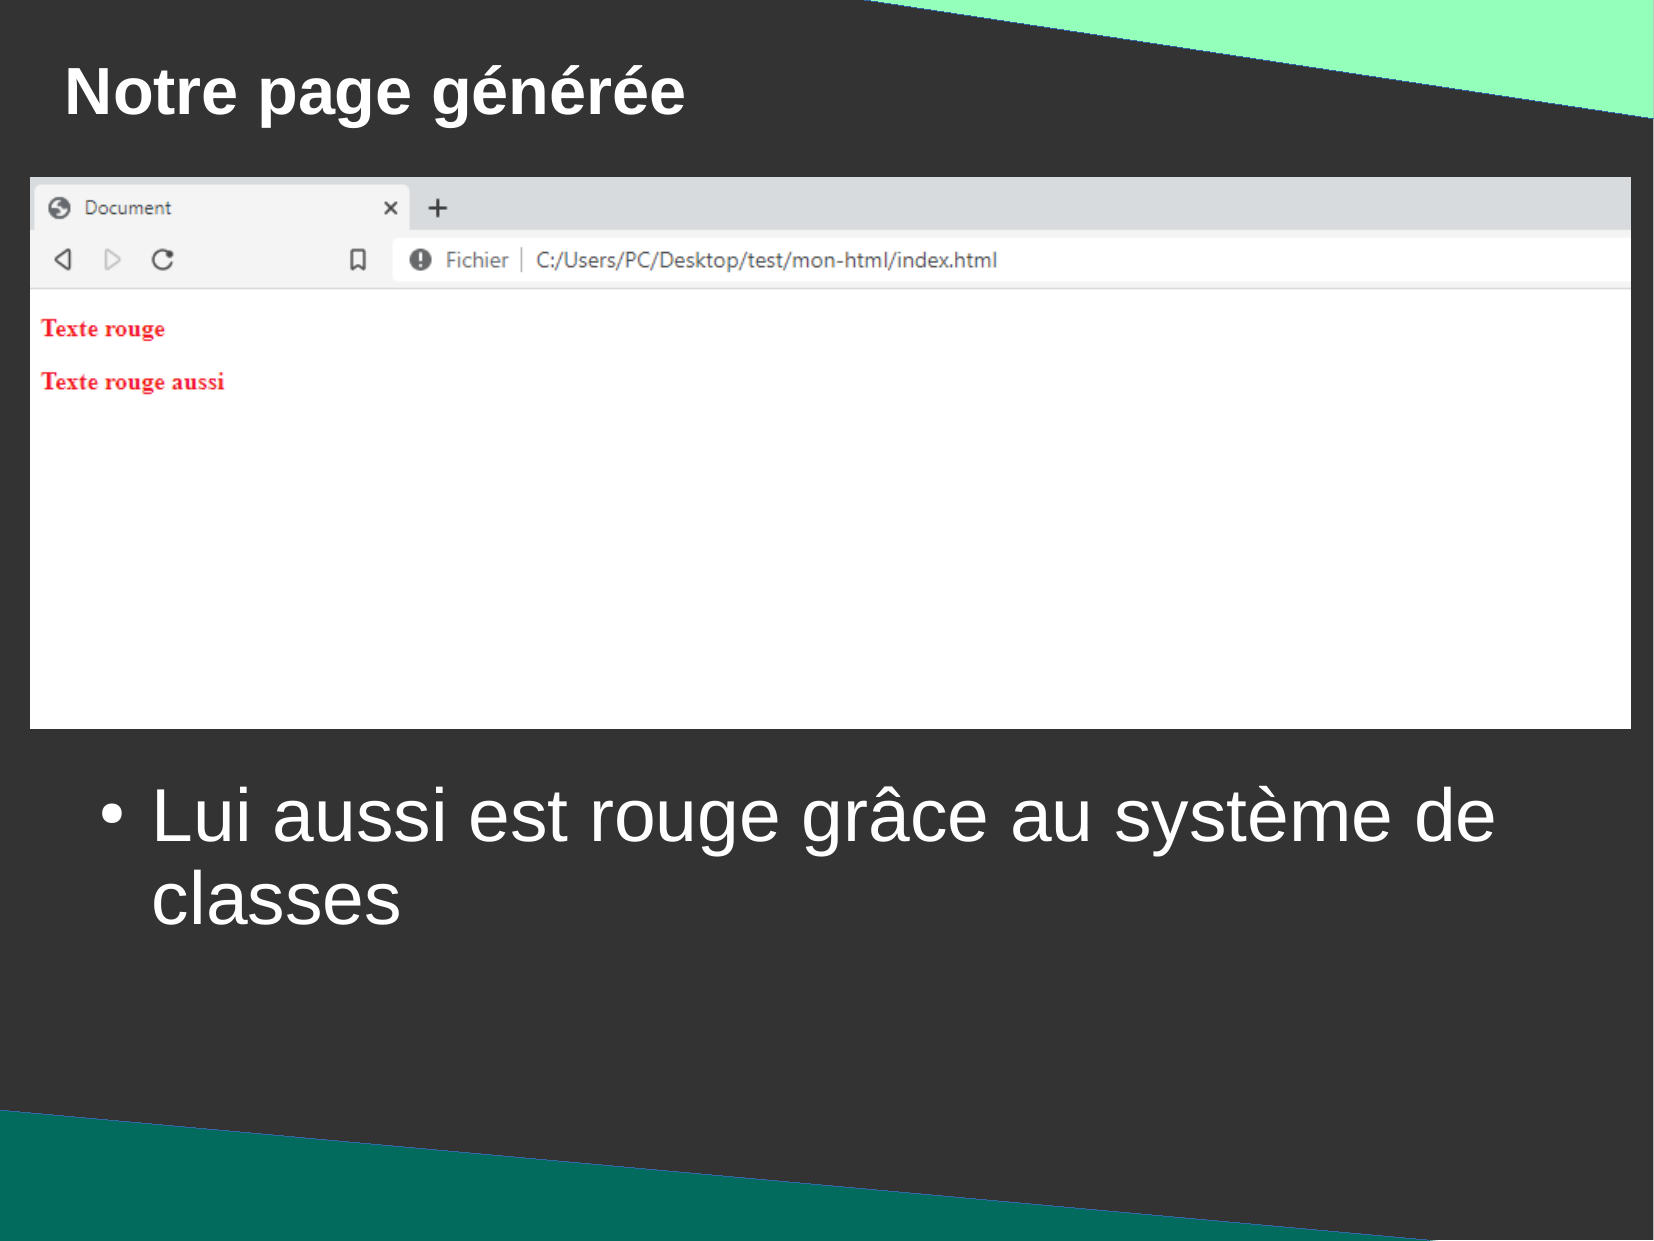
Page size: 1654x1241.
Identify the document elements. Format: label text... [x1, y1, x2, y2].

text_box [864, 0, 1654, 119]
title Notre page générée [64, 54, 1553, 157]
list Lui aussi est rouge grâce au système de classes [80, 773, 1605, 945]
picture [30, 177, 1631, 729]
